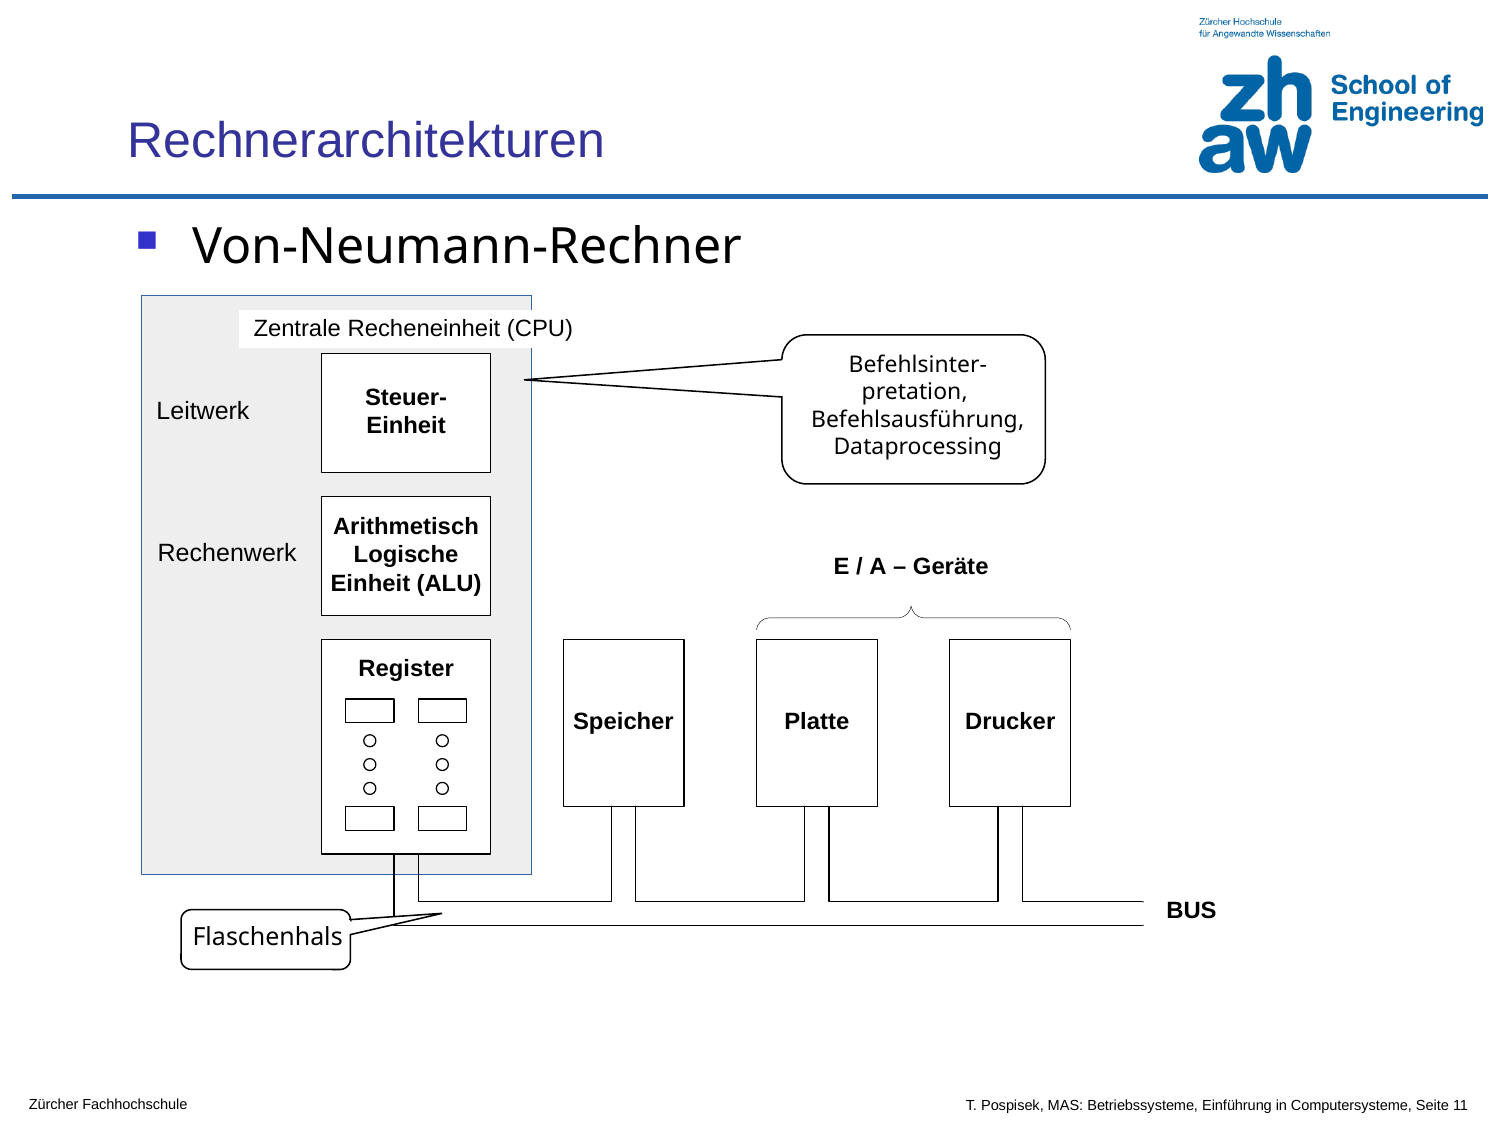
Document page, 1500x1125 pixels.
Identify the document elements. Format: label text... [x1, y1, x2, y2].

text_box Befehlsinter- pretation, Befehlsausführung, Dataprocessing [523, 334, 1046, 484]
text_box Rechenwerk [142, 531, 312, 575]
text_box Flaschenhals [181, 909, 443, 970]
picture [236, 307, 1229, 939]
text_box [141, 433, 236, 875]
text_box [141, 295, 532, 389]
text_box Leitwerk [141, 389, 265, 433]
list Von-Neumann-Rechner [120, 212, 1375, 944]
picture [1199, 18, 1483, 173]
title Rechnerarchitekturen [112, 50, 1391, 175]
